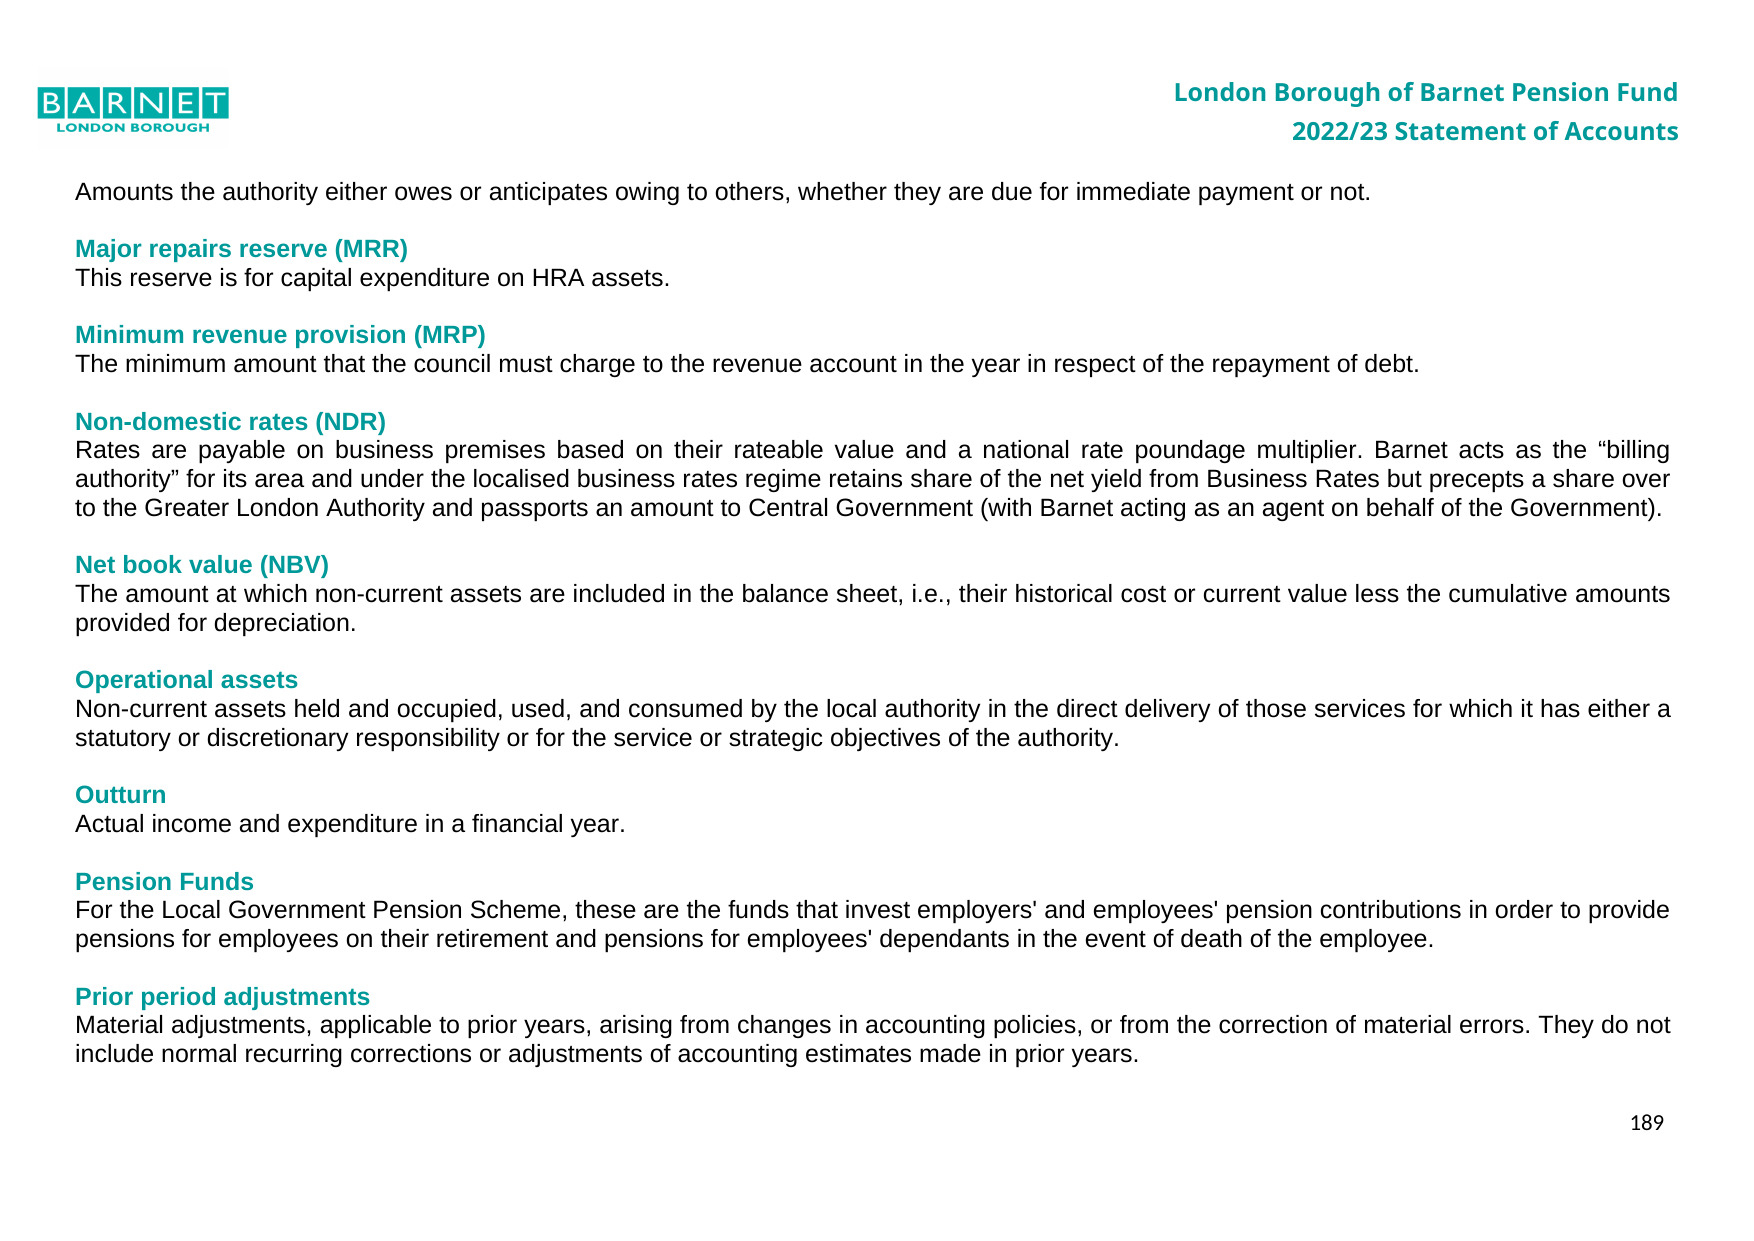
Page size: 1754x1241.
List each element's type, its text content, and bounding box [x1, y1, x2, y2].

text Major repairs reserve (MRR) [75, 234, 1674, 263]
text Prior period adjustments [75, 982, 1674, 1011]
text Material adjustments, applicable to prior years, arising from changes in accounting policies, or from the correction of material errors. They do not include normal recurring corrections or adjustments of accounting estimates made in prior years. [75, 1011, 1674, 1068]
text This reserve is for capital expenditure on HRA assets. [75, 263, 1674, 292]
text The minimum amount that the council must charge to the revenue account in the year in respect of the repayment of debt. [75, 349, 1674, 378]
text Actual income and expenditure in a financial year. [75, 809, 1674, 838]
text Minimum revenue provision (MRP) [75, 321, 1674, 349]
text Pension Funds [75, 867, 1674, 896]
text The amount at which non-current assets are included in the balance sheet, i.e., their historical cost or current value less the cumulative amounts provided for depreciation. [75, 579, 1674, 637]
text Operational assets [75, 666, 1674, 694]
text Outturn [75, 781, 1674, 809]
text Amounts the authority either owes or anticipates owing to others, whether they are due for immediate payment or not. [75, 177, 1674, 206]
text For the Local Government Pension Scheme, these are the funds that invest employers' and employees' pension contributions in order to provide pensions for employees on their retirement and pensions for employees' dependants in the event of death of the employee. [75, 896, 1674, 953]
text Non-current assets held and occupied, used, and consumed by the local authority in the direct delivery of those services for which it has either a statutory or discretionary responsibility or for the service or strategic objectives of the authority. [75, 694, 1674, 752]
text Rates are payable on business premises based on their rateable value and a national rate poundage multiplier. Barnet acts as the “billing authority” for its area and under the localised business rates regime retains share of the net yield from Business Rates but precepts a share over to the Greater London Authority and passports an amount to Central Government (with Barnet acting as an agent on behalf of the Government). [75, 436, 1674, 522]
text Net book value (NBV) [75, 551, 1674, 579]
text Non-domestic rates (NDR) [75, 407, 1674, 436]
